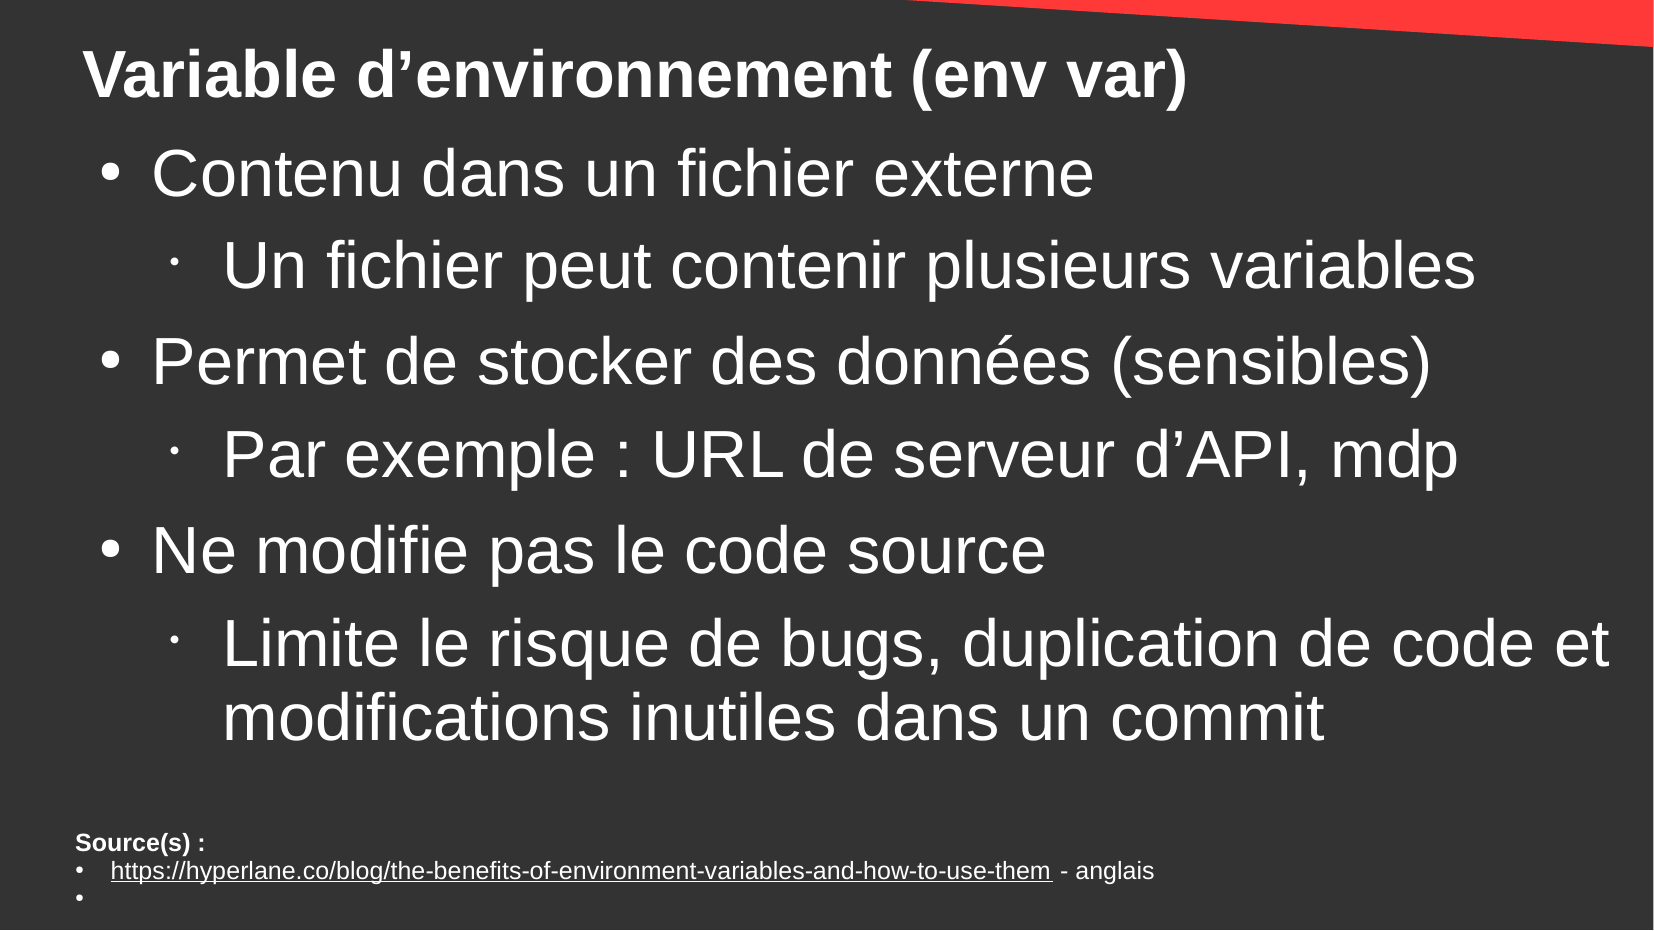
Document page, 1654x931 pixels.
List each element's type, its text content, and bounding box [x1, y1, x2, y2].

text_box Source(s) : https://hyperlane.co/blog/the-benefits-of-environment-variables-and-how-to-use-them - anglais [60, 821, 1546, 931]
list Contenu dans un fichier externe Un fichier peut contenir plusieurs variables Permet de stocker des données (sensibles) Par exemple : URL de serveur d’API, mdp Ne modifie pas le code source Limite le risque de bugs, duplication de code et modifications inutiles dans un commit [80, 135, 1620, 886]
title Variable d’environnement (env var) [82, 37, 1571, 114]
text_box [905, 0, 1654, 48]
